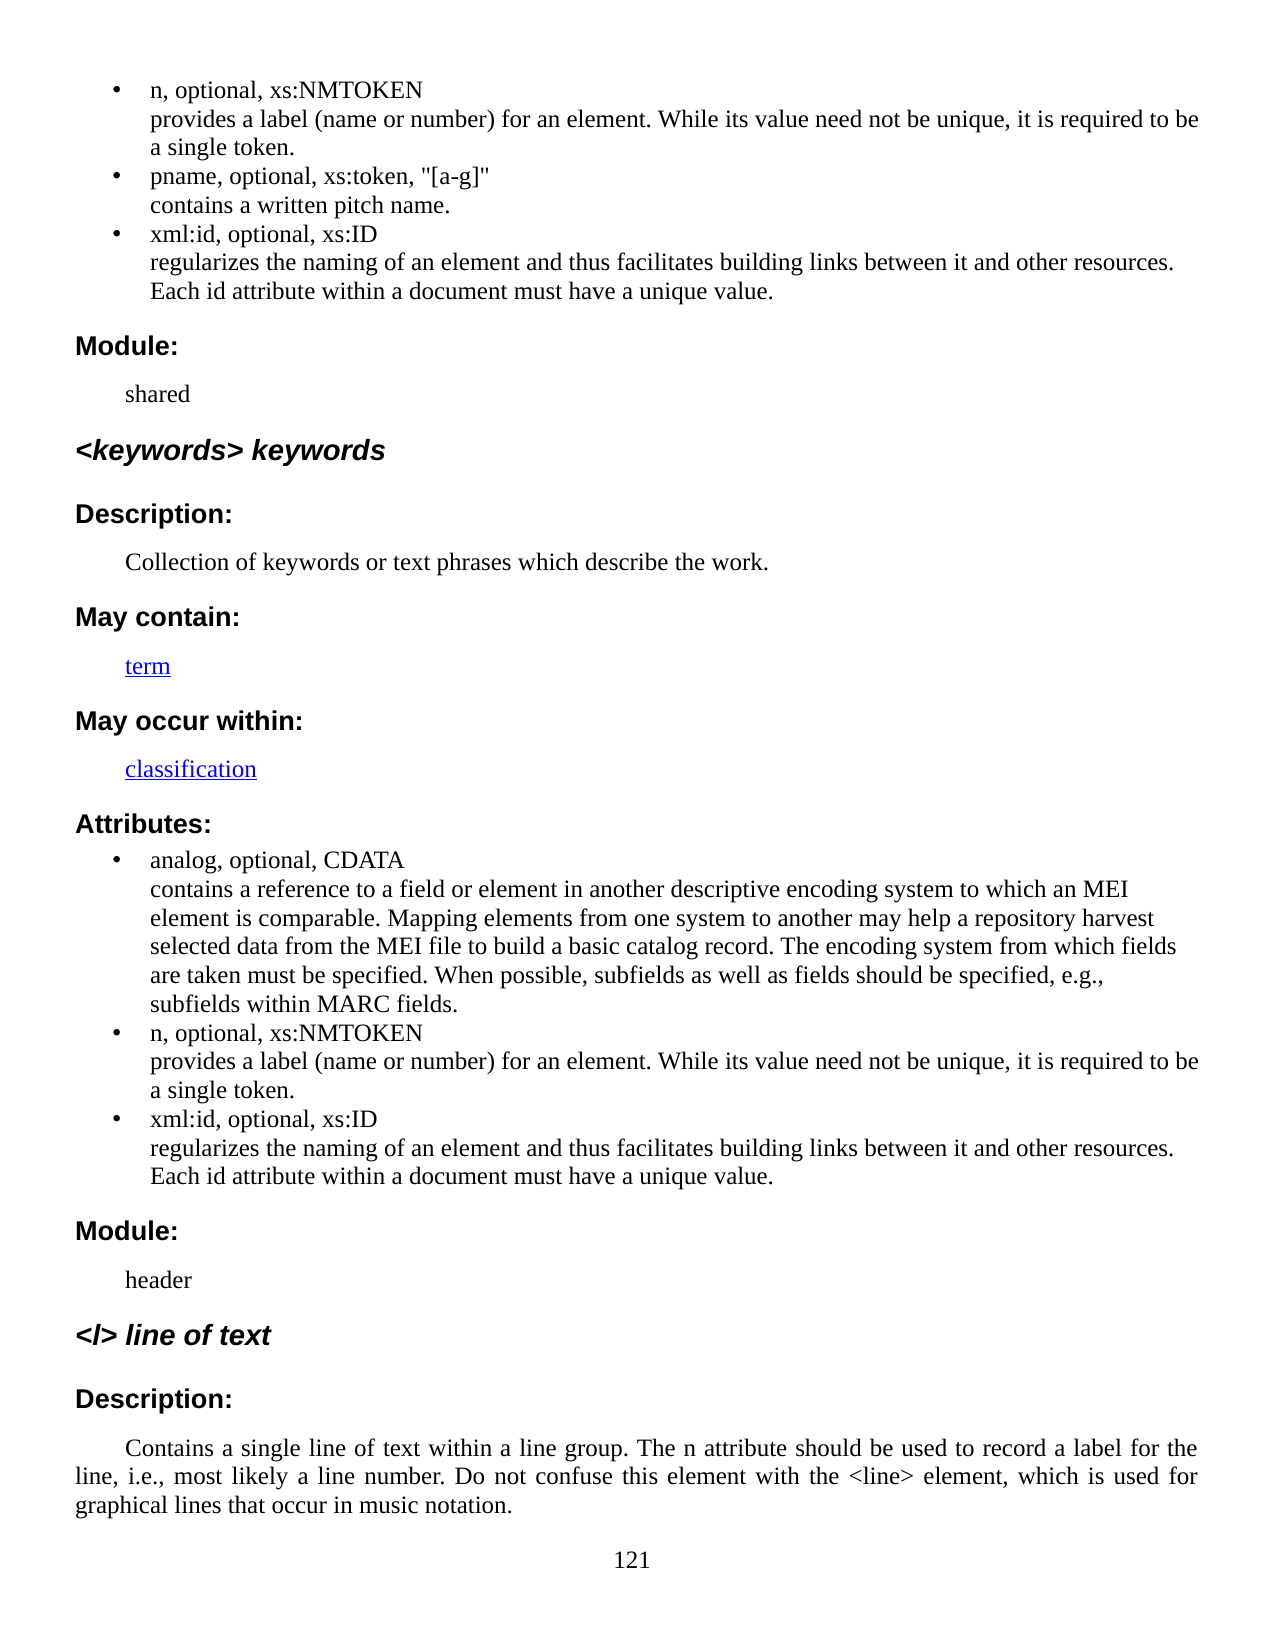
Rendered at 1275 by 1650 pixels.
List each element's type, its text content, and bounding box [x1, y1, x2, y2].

text classification [75, 754, 1200, 783]
list pname, optional, xs:token, "[a-g]" contains a written pitch name. [112, 161, 1200, 219]
subtitle May occur within: [75, 704, 1200, 736]
text Contains a single line of text within a line group. The n attribute should be used to record a label for the line, i.e., most likely a line number. Do not confuse this element with the <line> element, which is used for graphical lines that occur in music notation. [75, 1433, 1200, 1519]
list analog, optional, CDATA contains a reference to a field or element in another descriptive encoding system to which an MEI element is comparable. Mapping elements from one system to another may help a repository harvest selected data from the MEI file to build a basic catalog record. The encoding system from which fields are taken must be specified. When possible, subfields as well as fields should be specified, e.g., subfields within MARC fields. [112, 845, 1200, 1018]
subtitle <keywords> keywords [75, 433, 1200, 467]
text term [75, 651, 1200, 679]
subtitle Description: [75, 1383, 1200, 1414]
subtitle May contain: [75, 601, 1200, 632]
subtitle <l> line of text [75, 1318, 1200, 1352]
list n, optional, xs:NMTOKEN provides a label (name or number) for an element. While its value need not be unique, it is required to be a single token. [112, 1018, 1200, 1104]
list n, optional, xs:NMTOKEN provides a label (name or number) for an element. While its value need not be unique, it is required to be a single token. [112, 75, 1200, 161]
list xml:id, optional, xs:ID regularizes the naming of an element and thus facilitates building links between it and other resources. Each id attribute within a document must have a unique value. [112, 1104, 1200, 1190]
text header [75, 1265, 1200, 1293]
subtitle Module: [75, 330, 1200, 361]
subtitle Description: [75, 498, 1200, 529]
text Collection of keywords or text phrases which describe the work. [75, 547, 1200, 576]
subtitle Attributes: [75, 808, 1200, 839]
text shared [75, 379, 1200, 408]
subtitle Module: [75, 1215, 1200, 1246]
list xml:id, optional, xs:ID regularizes the naming of an element and thus facilitates building links between it and other resources. Each id attribute within a document must have a unique value. [112, 219, 1200, 305]
